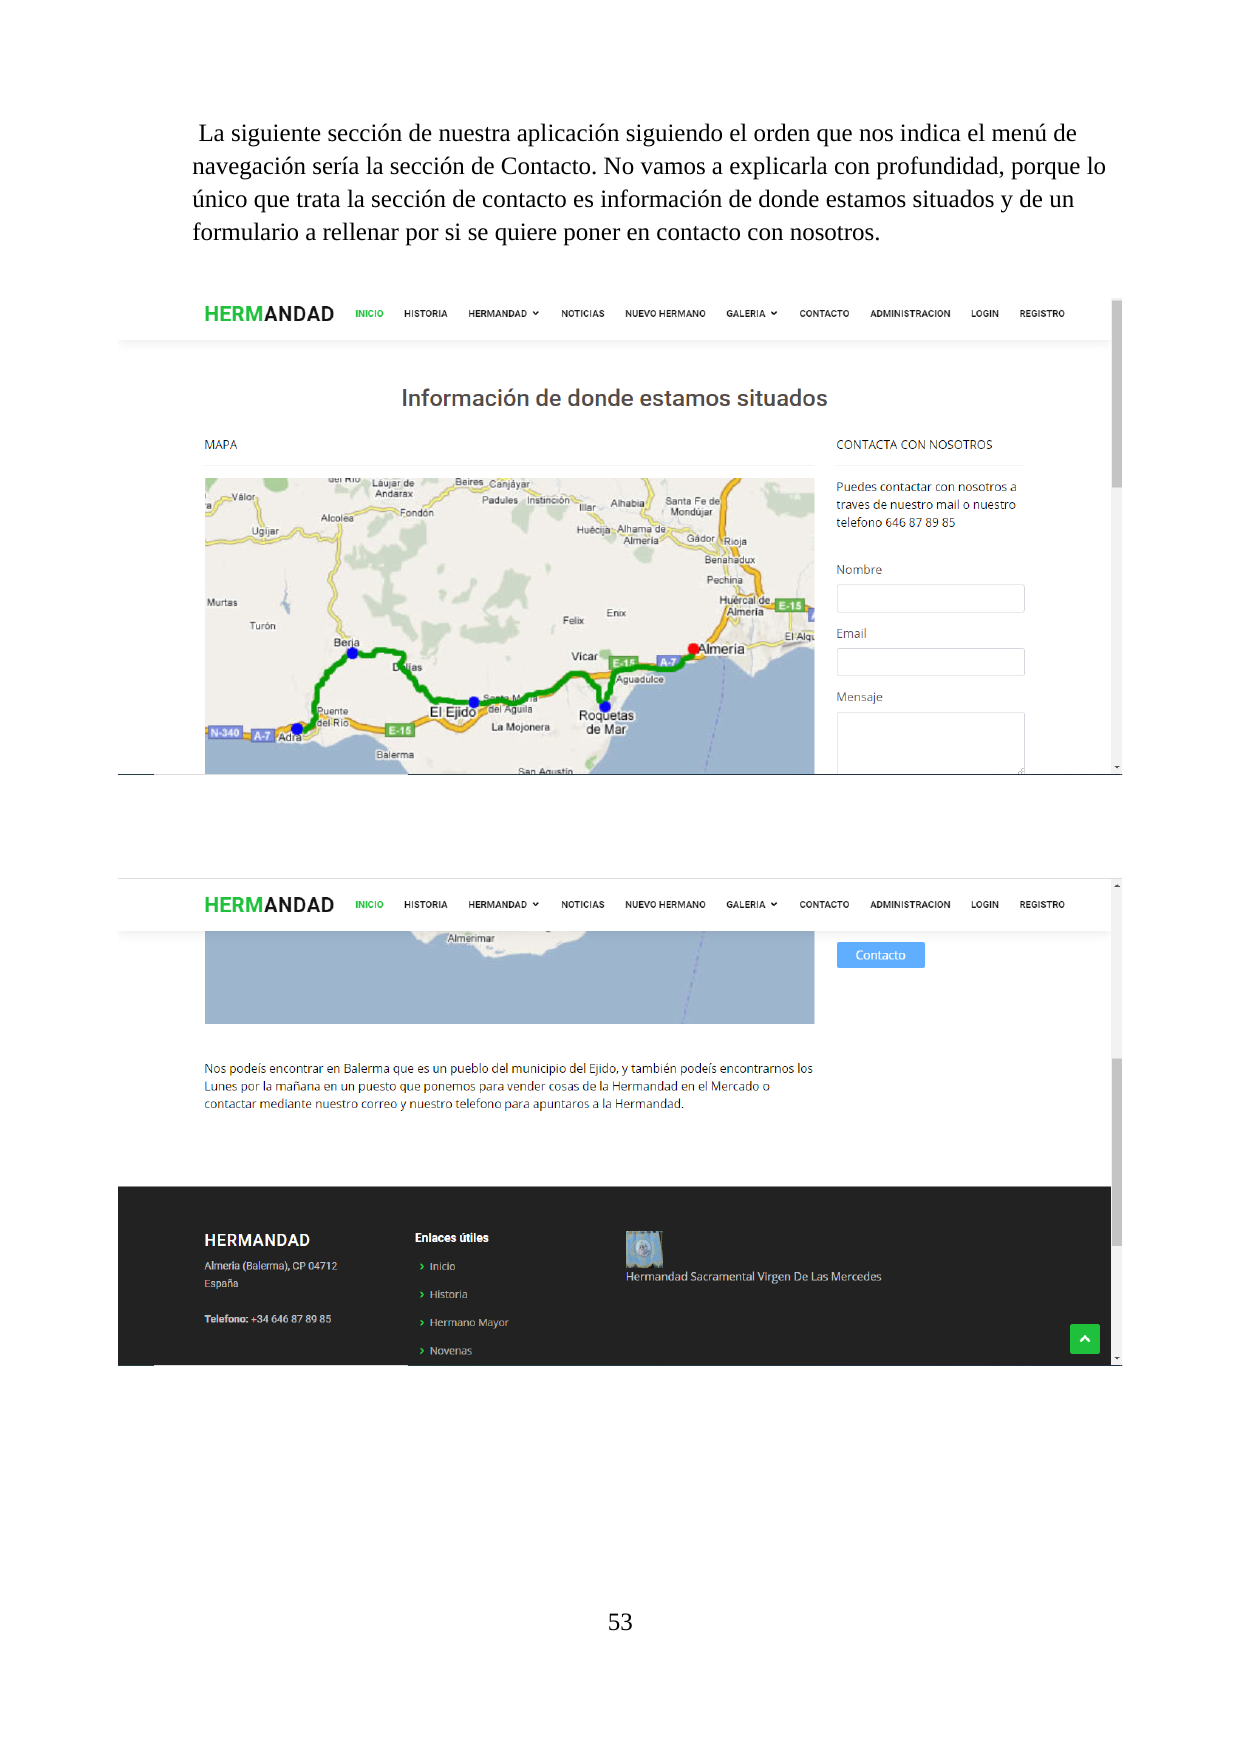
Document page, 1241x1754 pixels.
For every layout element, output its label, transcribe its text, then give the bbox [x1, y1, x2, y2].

picture [118, 876, 1123, 1366]
picture [118, 298, 1123, 775]
text La siguiente sección de nuestra aplicación siguiendo el orden que nos indica el menú de navegación sería la sección de Contacto. No vamos a explicarla con profundidad, porque lo único que trata la sección de contacto es información de donde estamos situados y de un formulario a rellenar por si se quiere poner en contacto con nosotros. [118, 118, 1122, 246]
